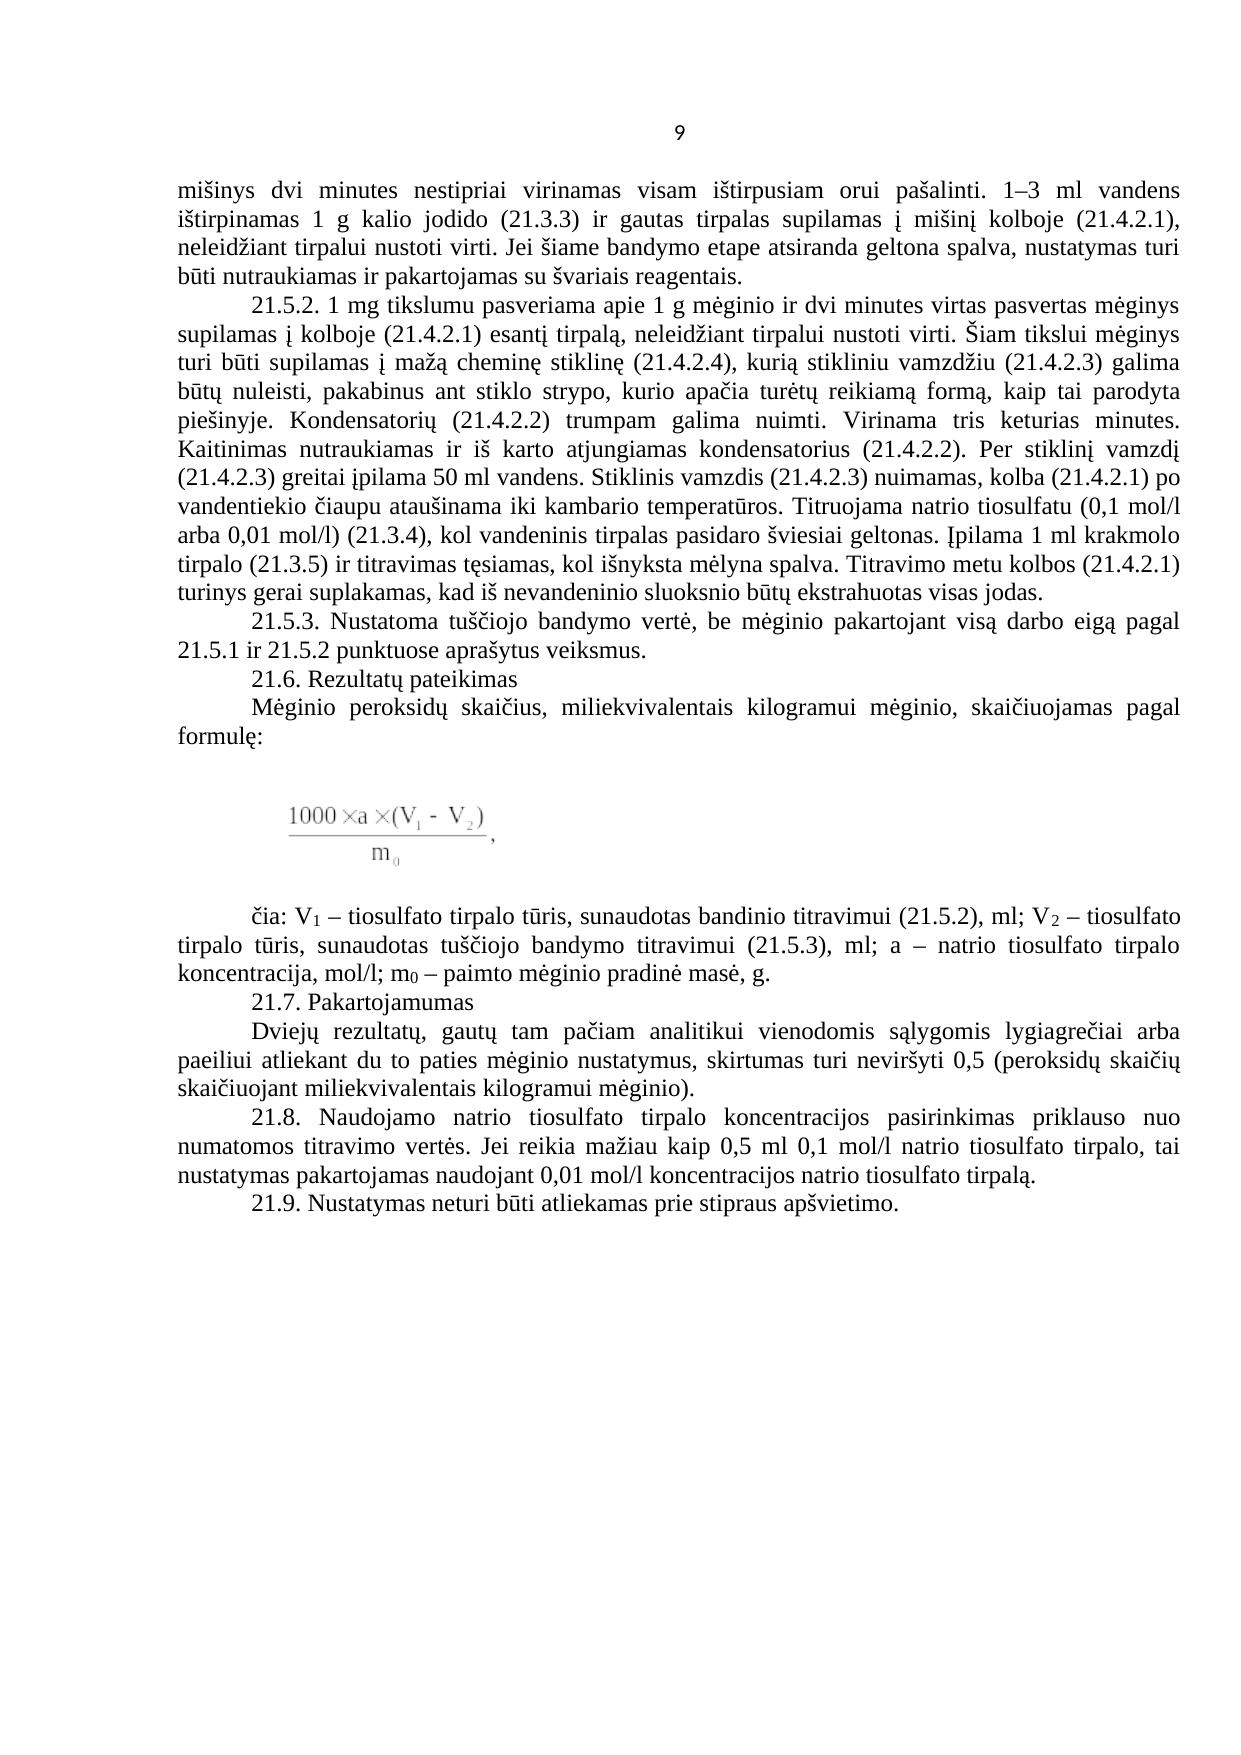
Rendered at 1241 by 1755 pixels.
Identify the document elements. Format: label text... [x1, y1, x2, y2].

text čia: V1 – tiosulfato tirpalo tūris, sunaudotas bandinio titravimui (21.5.2), ml; V2 – tiosulfato tirpalo tūris, sunaudotas tuščiojo bandymo titravimui (21.5.3), ml; a – natrio tiosulfato tirpalo koncentracija, mol/l; m0 – paimto mėginio pradinė masė, g. [177, 901, 1181, 987]
text 21.8. Naudojamo natrio tiosulfato tirpalo koncentracijos pasirinkimas priklauso nuo numatomos titravimo vertės. Jei reikia mažiau kaip 0,5 ml 0,1 mol/l natrio tiosulfato tirpalo, tai nustatymas pakartojamas naudojant 0,01 mol/l koncentracijos natrio tiosulfato tirpalą. [177, 1102, 1181, 1188]
text mišinys dvi minutes nestipriai virinamas visam ištirpusiam orui pašalinti. 1–3 ml vandens ištirpinamas 1 g kalio jodido (21.3.3) ir gautas tirpalas supilamas į mišinį kolboje (21.4.2.1), neleidžiant tirpalui nustoti virti. Jei šiame bandymo etape atsiranda geltona spalva, nustatymas turi būti nutraukiamas ir pakartojamas su švariais reagentais. [177, 175, 1181, 290]
text Mėginio peroksidų skaičius, miliekvivalentais kilogramui mėginio, skaičiuojamas pagal formulę: [177, 692, 1181, 750]
text 21.6. Rezultatų pateikimas [177, 664, 1181, 692]
text 21.7. Pakartojamumas [177, 987, 1181, 1016]
text 21.9. Nustatymas neturi būti atliekamas prie stipraus apšvietimo. [177, 1188, 1181, 1217]
text 21.5.2. 1 mg tikslumu pasveriama apie 1 g mėginio ir dvi minutes virtas pasvertas mėginys supilamas į kolboje (21.4.2.1) esantį tirpalą, neleidžiant tirpalui nustoti virti. Šiam tikslui mėginys turi būti supilamas į mažą cheminę stiklinę (21.4.2.4), kurią stikliniu vamzdžiu (21.4.2.3) galima būtų nuleisti, pakabinus ant stiklo strypo, kurio apačia turėtų reikiamą formą, kaip tai parodyta piešinyje. Kondensatorių (21.4.2.2) trumpam galima nuimti. Virinama tris keturias minutes. Kaitinimas nutraukiamas ir iš karto atjungiamas kondensatorius (21.4.2.2). Per stiklinį vamzdį (21.4.2.3) greitai įpilama 50 ml vandens. Stiklinis vamzdis (21.4.2.3) nuimamas, kolba (21.4.2.1) po vandentiekio čiaupu ataušinama iki kambario temperatūros. Titruojama natrio tiosulfatu (0,1 mol/l arba 0,01 mol/l) (21.3.4), kol vandeninis tirpalas pasidaro šviesiai geltonas. Įpilama 1 ml krakmolo tirpalo (21.3.5) ir titravimas tęsiamas, kol išnyksta mėlyna spalva. Titravimo metu kolbos (21.4.2.1) turinys gerai suplakamas, kad iš nevandeninio sluoksnio būtų ekstrahuotas visas jodas. [177, 290, 1181, 606]
text 21.5.3. Nustatoma tuščiojo bandymo vertė, be mėginio pakartojant visą darbo eigą pagal 21.5.1 ir 21.5.2 punktuose aprašytus veiksmus. [177, 606, 1181, 664]
text Dviejų rezultatų, gautų tam pačiam analitikui vienodomis sąlygomis lygiagrečiai arba paeiliui atliekant du to paties mėginio nustatymus, skirtumas turi neviršyti 0,5 (peroksidų skaičių skaičiuojant miliekvivalentais kilogramui mėginio). [177, 1016, 1181, 1102]
